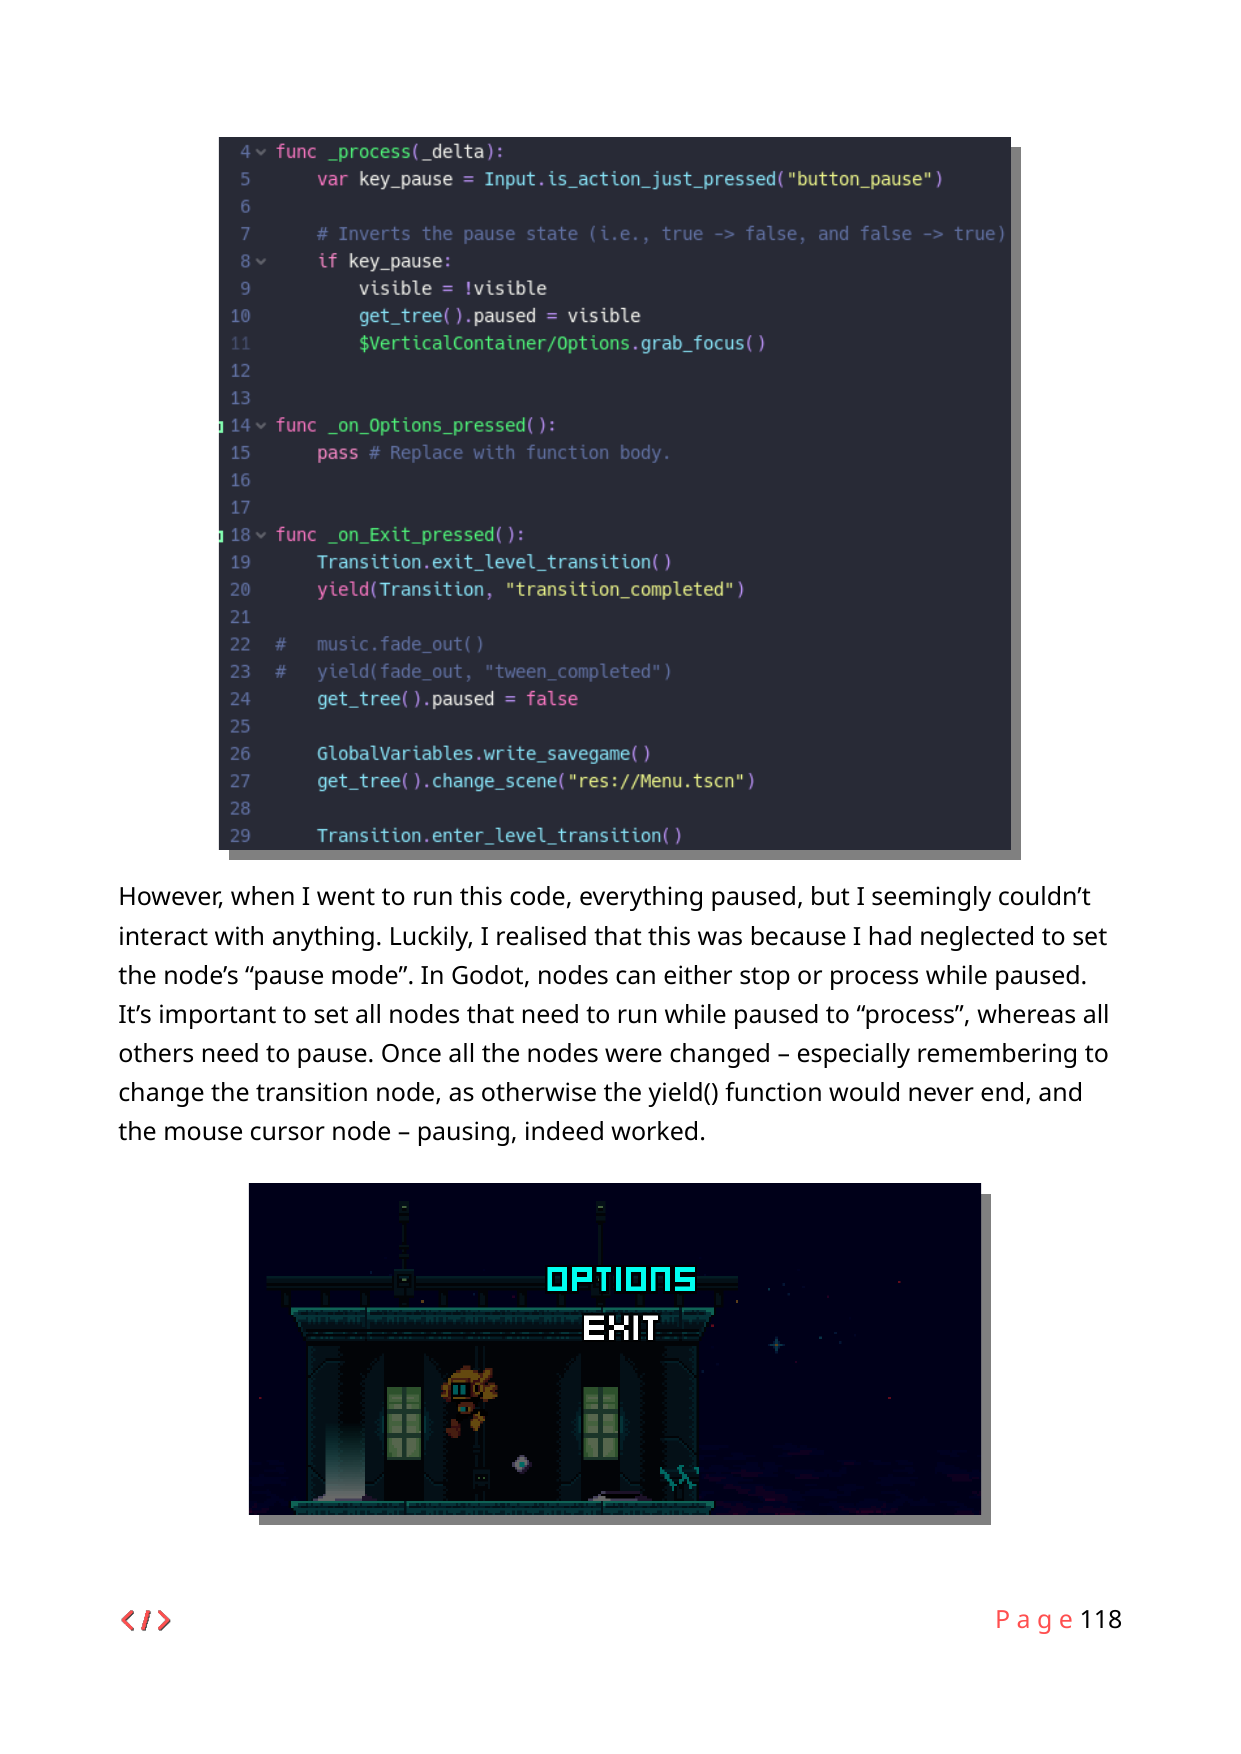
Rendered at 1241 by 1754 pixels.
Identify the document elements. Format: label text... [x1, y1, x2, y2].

picture [248, 1183, 982, 1515]
text However, when I went to run this code, everything paused, but I seemingly couldn’t interact with anything. Luckily, I realised that this was because I had neglected to set the node’s “pause mode”. In Godot, nodes can either stop or process while paused. It’s important to set all nodes that need to run while paused to “process”, whereas all others need to pause. Once all the nodes were changed – especially remembering to change the transition node, as otherwise the yield() function would never end, and the mouse cursor node – pausing, indeed worked. [118, 763, 1122, 1148]
picture [116, 1591, 175, 1649]
picture [218, 137, 1011, 850]
